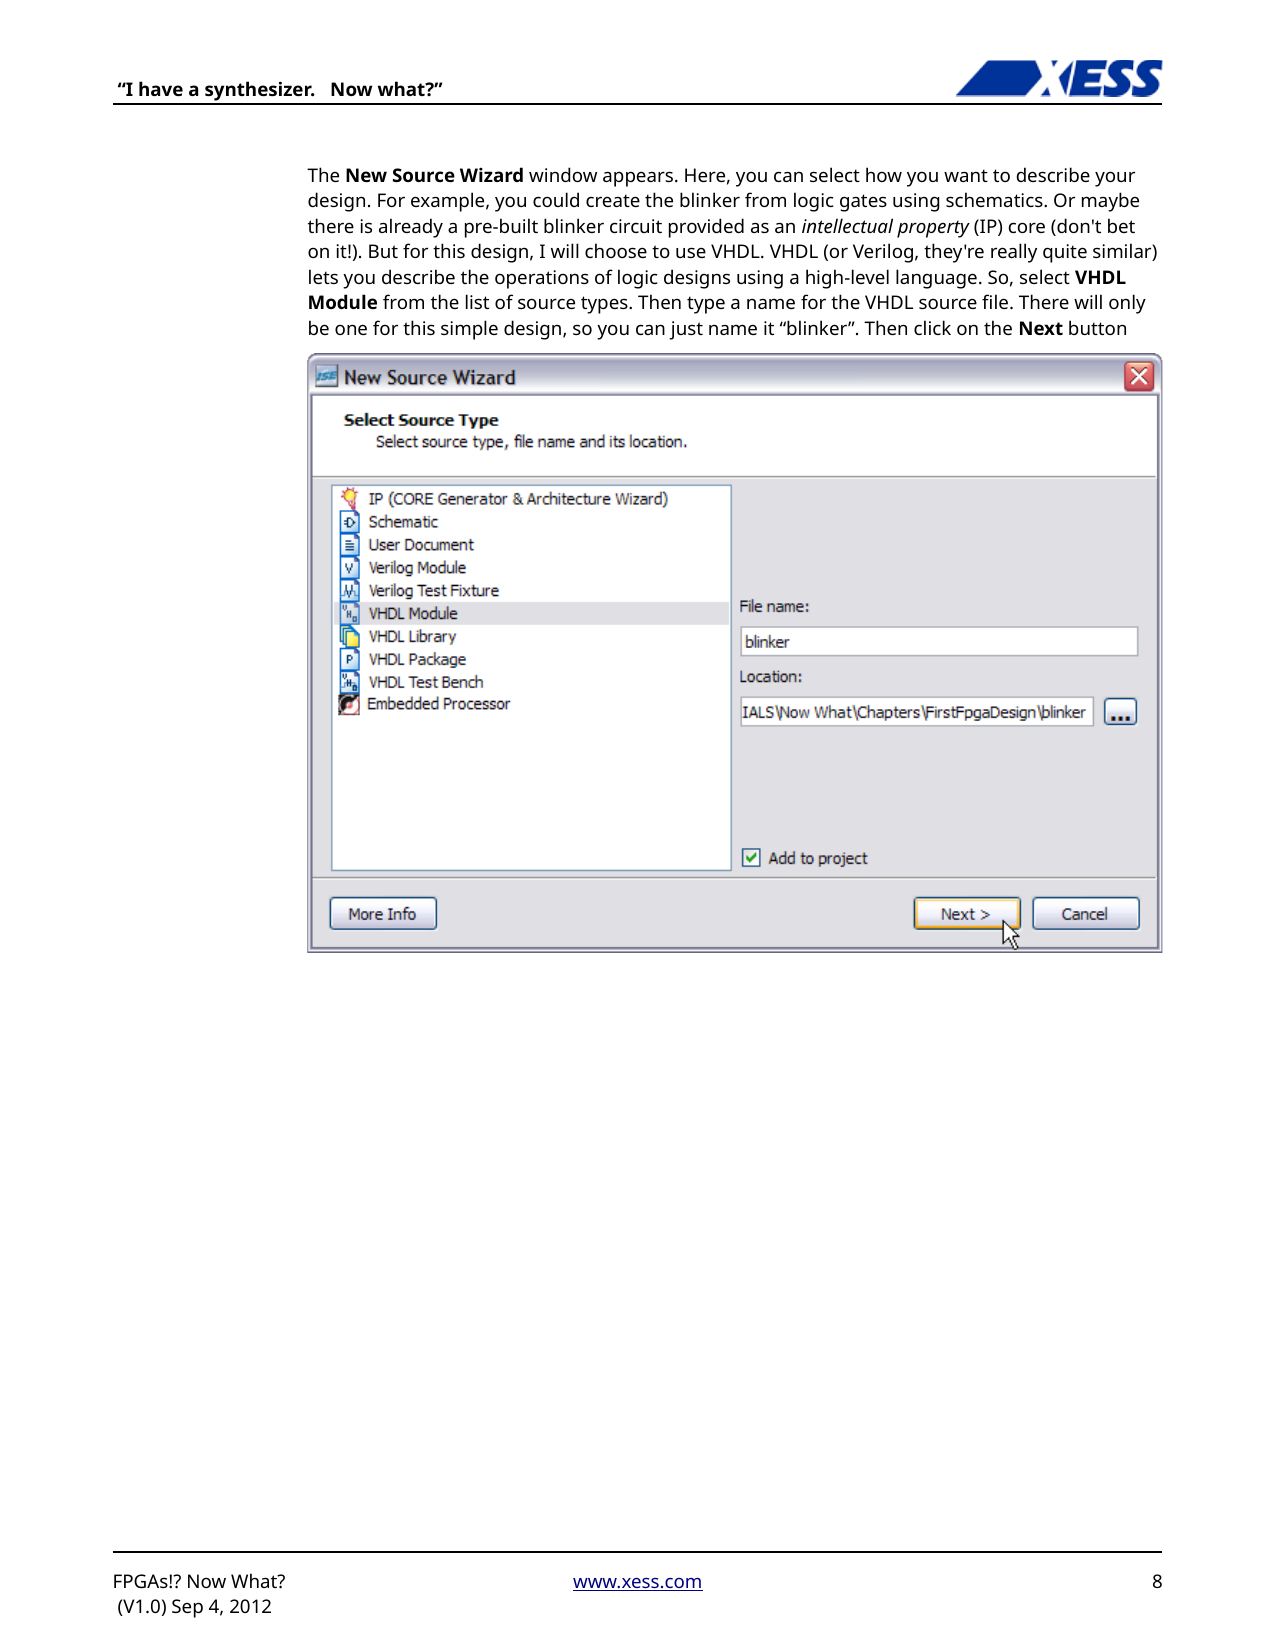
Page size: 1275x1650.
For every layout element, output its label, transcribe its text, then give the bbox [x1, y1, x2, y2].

picture [307, 353, 1163, 953]
text The New Source Wizard window appears. Here, you can select how you want to describe your design. For example, you could create the blinker from logic gates using schematics. Or maybe there is already a pre-built blinker circuit provided as an intellectual property (IP) core (don't bet on it!). But for this design, I will choose to use VHDL. VHDL (or Verilog, they're really quite similar) lets you describe the operations of logic designs using a high-level language. So, select VHDL Module from the list of source types. Then type a name for the VHDL source file. There will only be one for this simple design, so you can just name it “blinker”. Then click on the Next button [307, 162, 1162, 341]
picture [955, 60, 1163, 97]
